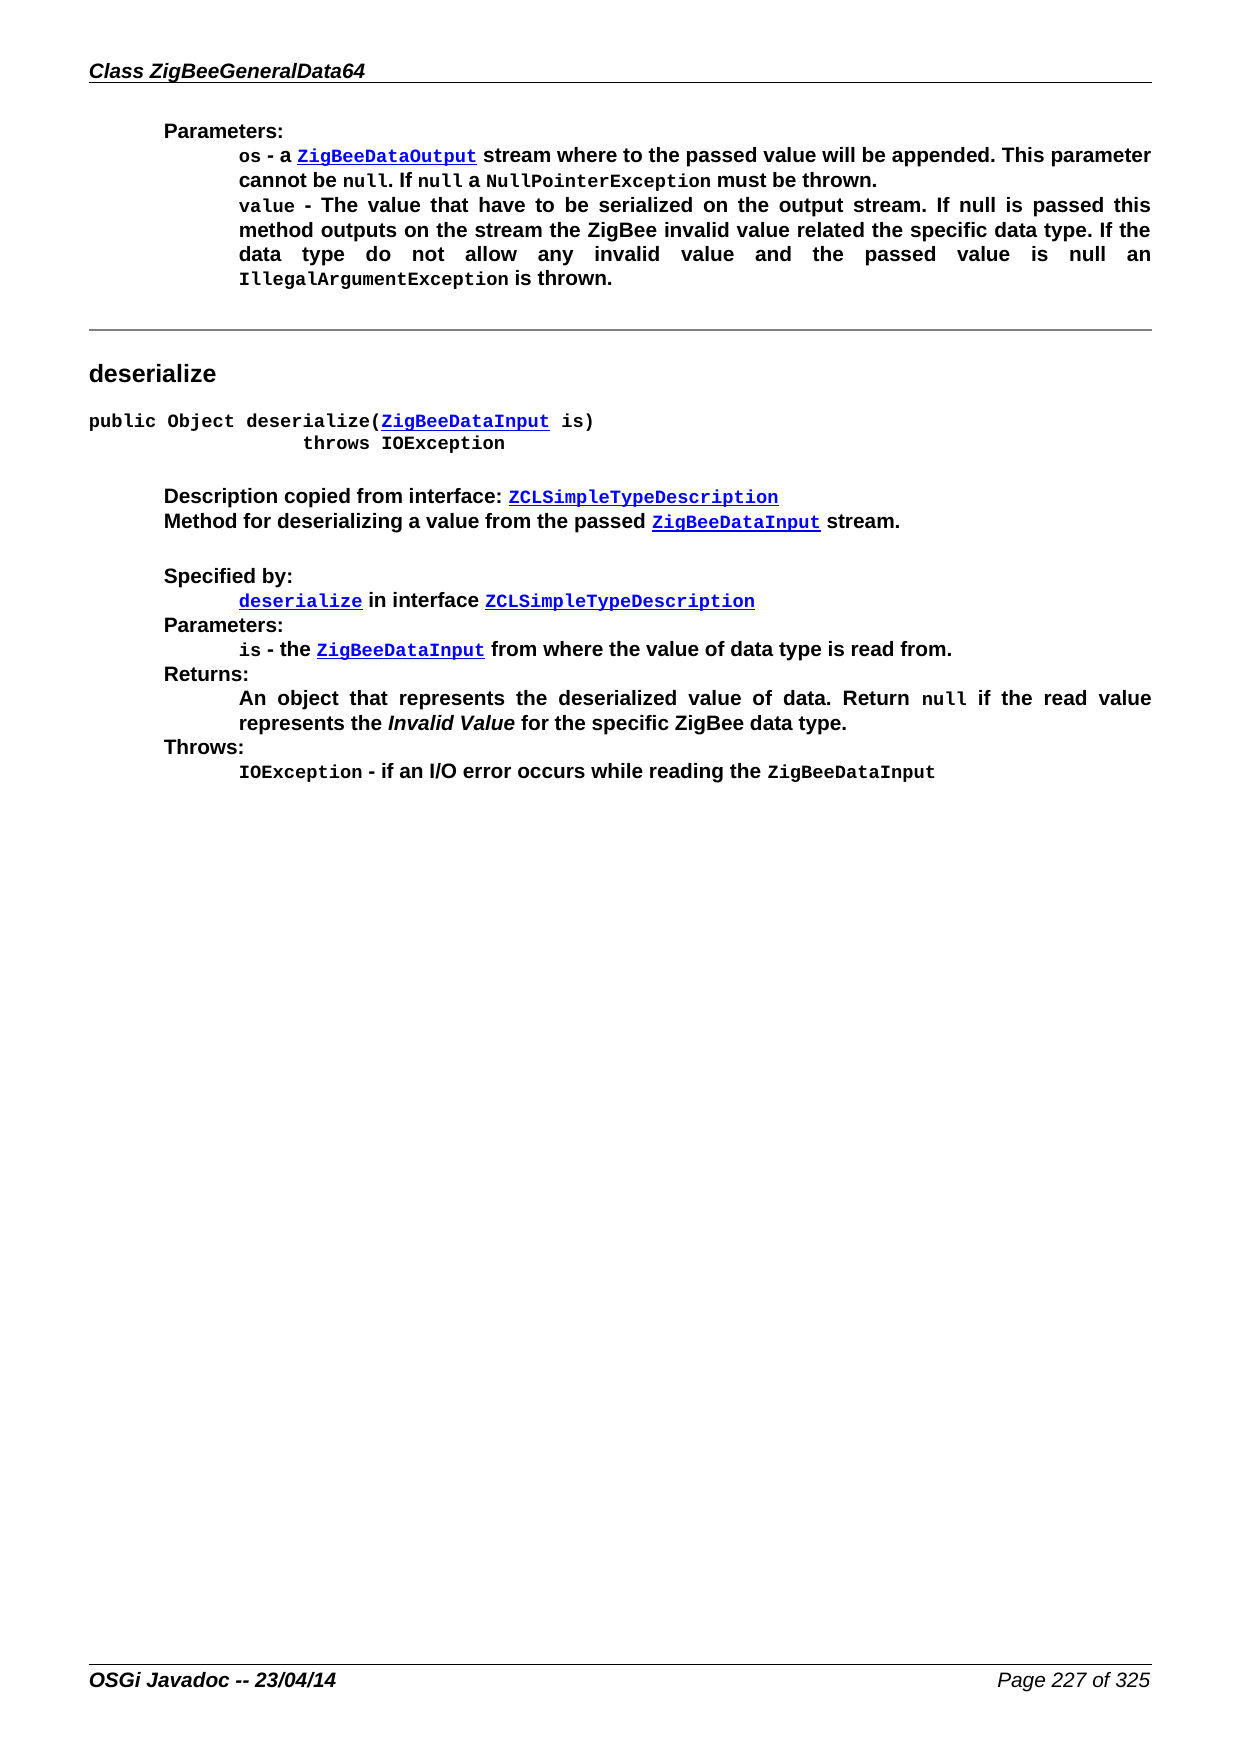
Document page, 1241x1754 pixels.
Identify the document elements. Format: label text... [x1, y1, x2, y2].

text is - the ZigBeeDataInput from where the value of data type is read from. [238, 637, 1152, 662]
subtitle deserialize [88, 359, 1152, 388]
text os - a ZigBeeDataOutput stream where to the passed value will be appended. This parameter cannot be null. If null a NullPointerException must be thrown. [238, 142, 1152, 193]
text Specified by: [163, 563, 1152, 587]
text value - The value that have to be serialized on the output stream. If null is passed this method outputs on the stream the ZigBee invalid value related the specific data type. If the data type do not allow any invalid value and the passed value is null an IllegalArgumentException is thrown. [238, 193, 1152, 291]
text Method for deserializing a value from the passed ZigBeeDataInput stream. [163, 509, 1152, 534]
text An object that represents the deserialized value of data. Return null if the read value represents the Invalid Value for the specific ZigBee data type. [238, 686, 1152, 735]
text IOException - if an I/O error occurs while reading the ZigBeeDataInput [238, 759, 1152, 784]
text Parameters: [163, 118, 1152, 142]
text deserialize in interface ZCLSimpleTypeDescription [238, 587, 1152, 613]
text Returns: [163, 662, 1152, 686]
text public Object deserialize(ZigBeeDataInput is) throws IOException [88, 412, 1152, 455]
text Throws: [163, 735, 1152, 759]
text Parameters: [163, 613, 1152, 637]
text Description copied from interface: ZCLSimpleTypeDescription [163, 484, 1152, 509]
